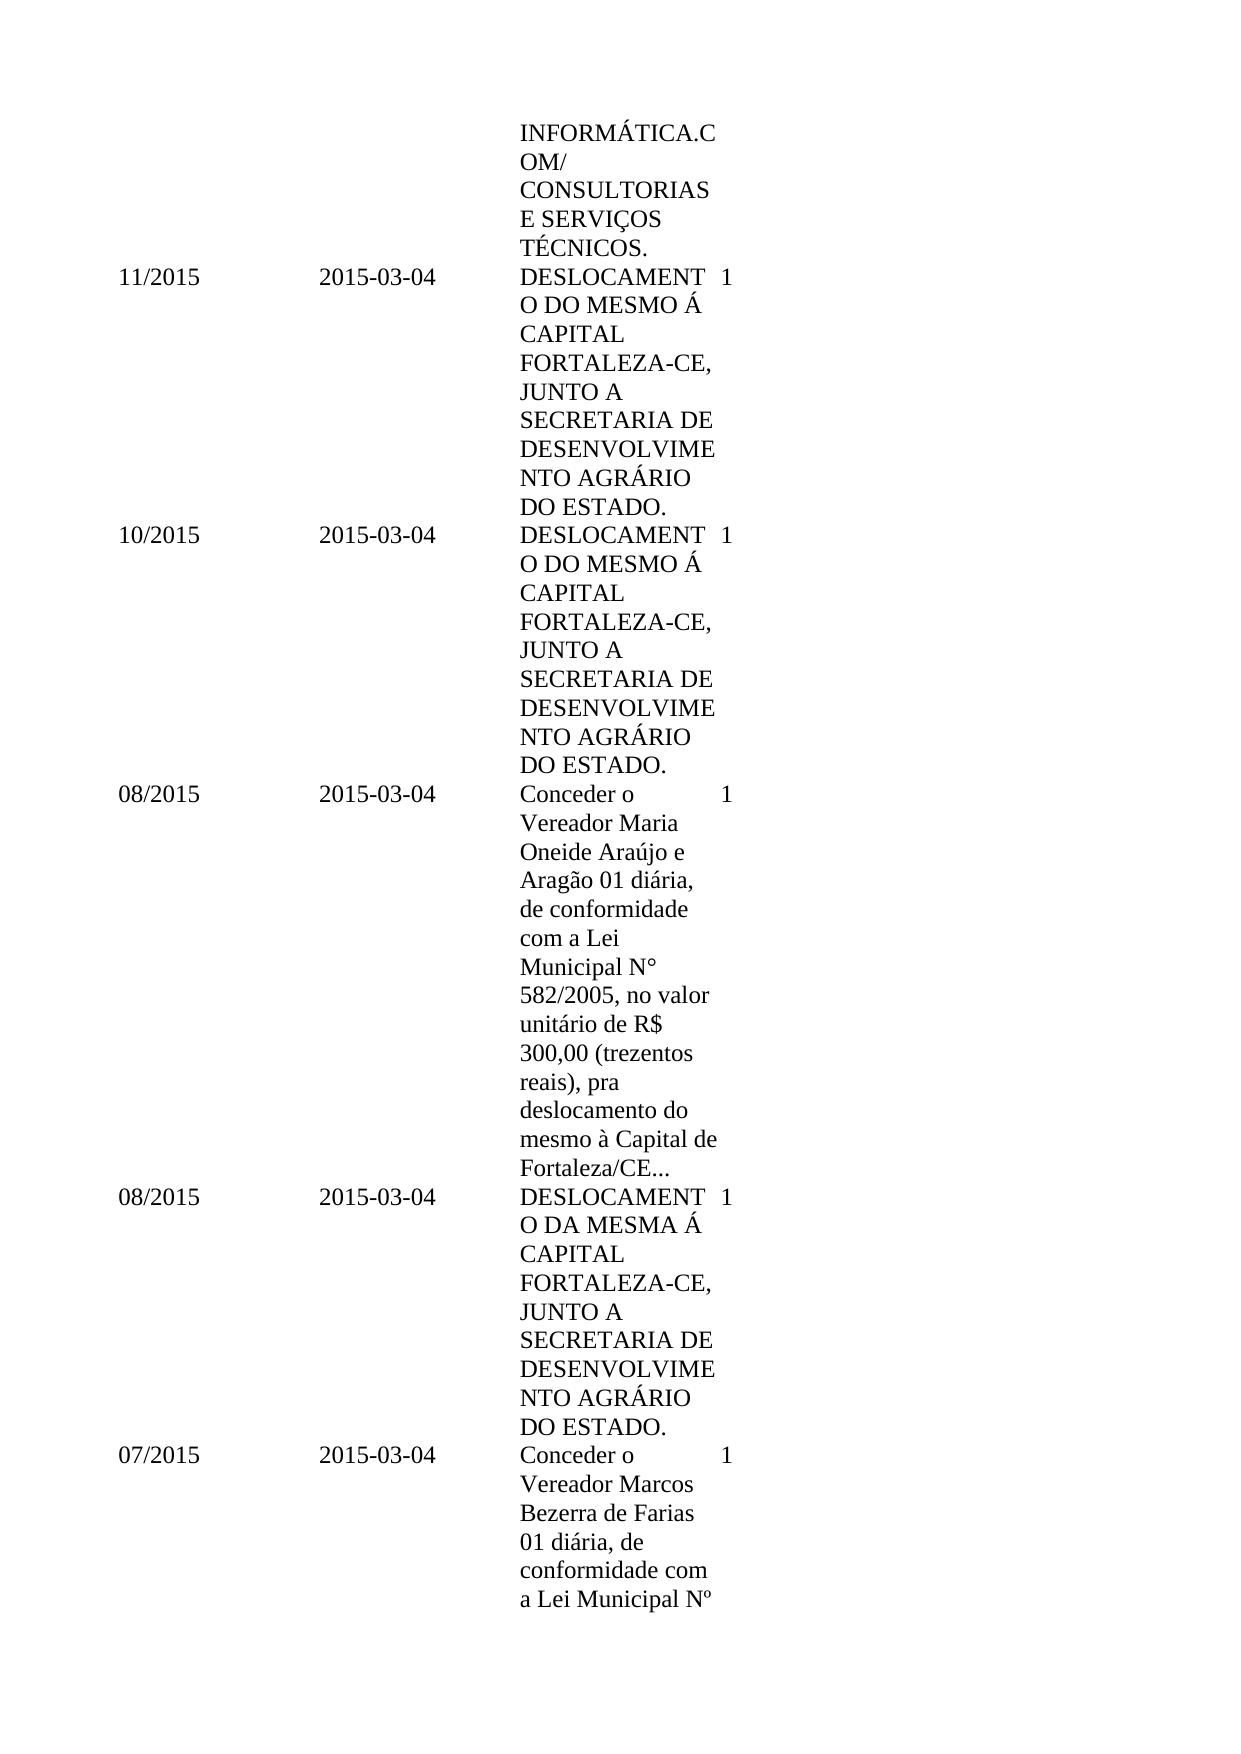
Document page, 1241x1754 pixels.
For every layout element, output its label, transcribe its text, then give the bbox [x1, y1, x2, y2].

table_cell DESLOCAMENTO DA MESMA Á CAPITAL FORTALEZA-CE, JUNTO A SECRETARIA DE DESENVOLVIMENTO AGRÁRIO DO ESTADO. [520, 1182, 720, 1441]
table_cell 2015-03-04 [319, 1182, 519, 1441]
table_cell 07/2015 [118, 1441, 319, 1613]
table_cell DESLOCAMENTO DO MESMO Á CAPITAL FORTALEZA-CE, JUNTO A SECRETARIA DE DESENVOLVIMENTO AGRÁRIO DO ESTADO. [520, 521, 720, 779]
table_cell 1 [720, 1441, 921, 1613]
table_cell INFORMÁTICA.COM/ CONSULTORIAS E SERVIÇOS TÉCNICOS. [520, 118, 720, 262]
table_cell [921, 262, 1122, 521]
table_cell [921, 118, 1122, 262]
table_cell 1 [720, 521, 921, 779]
table_cell 08/2015 [118, 779, 319, 1182]
table_cell [720, 118, 921, 262]
table_cell [921, 1182, 1122, 1441]
table_cell Conceder o Vereador Maria Oneide Araújo e Aragão 01 diária, de conformidade com a Lei Municipal N° 582/2005, no valor unitário de R$ 300,00 (trezentos reais), pra deslocamento do mesmo à Capital de Fortaleza/CE... [520, 779, 720, 1182]
table_cell 2015-03-04 [319, 262, 519, 521]
table_cell [319, 118, 519, 262]
table_cell 2015-03-04 [319, 1441, 519, 1613]
table_cell 2015-03-04 [319, 521, 519, 779]
table_cell 1 [720, 1182, 921, 1441]
table_cell Conceder o Vereador Marcos Bezerra de Farias 01 diária, de conformidade com a Lei Municipal Nº [520, 1441, 720, 1613]
table_cell [921, 779, 1122, 1182]
table_cell 08/2015 [118, 1182, 319, 1441]
table_cell [921, 521, 1122, 779]
table_cell 2015-03-04 [319, 779, 519, 1182]
table_cell [118, 118, 319, 262]
table_cell 10/2015 [118, 521, 319, 779]
table_cell 11/2015 [118, 262, 319, 521]
table_cell DESLOCAMENTO DO MESMO Á CAPITAL FORTALEZA-CE, JUNTO A SECRETARIA DE DESENVOLVIMENTO AGRÁRIO DO ESTADO. [520, 262, 720, 521]
table_cell 1 [720, 779, 921, 1182]
table_cell [921, 1441, 1122, 1613]
table_cell 1 [720, 262, 921, 521]
